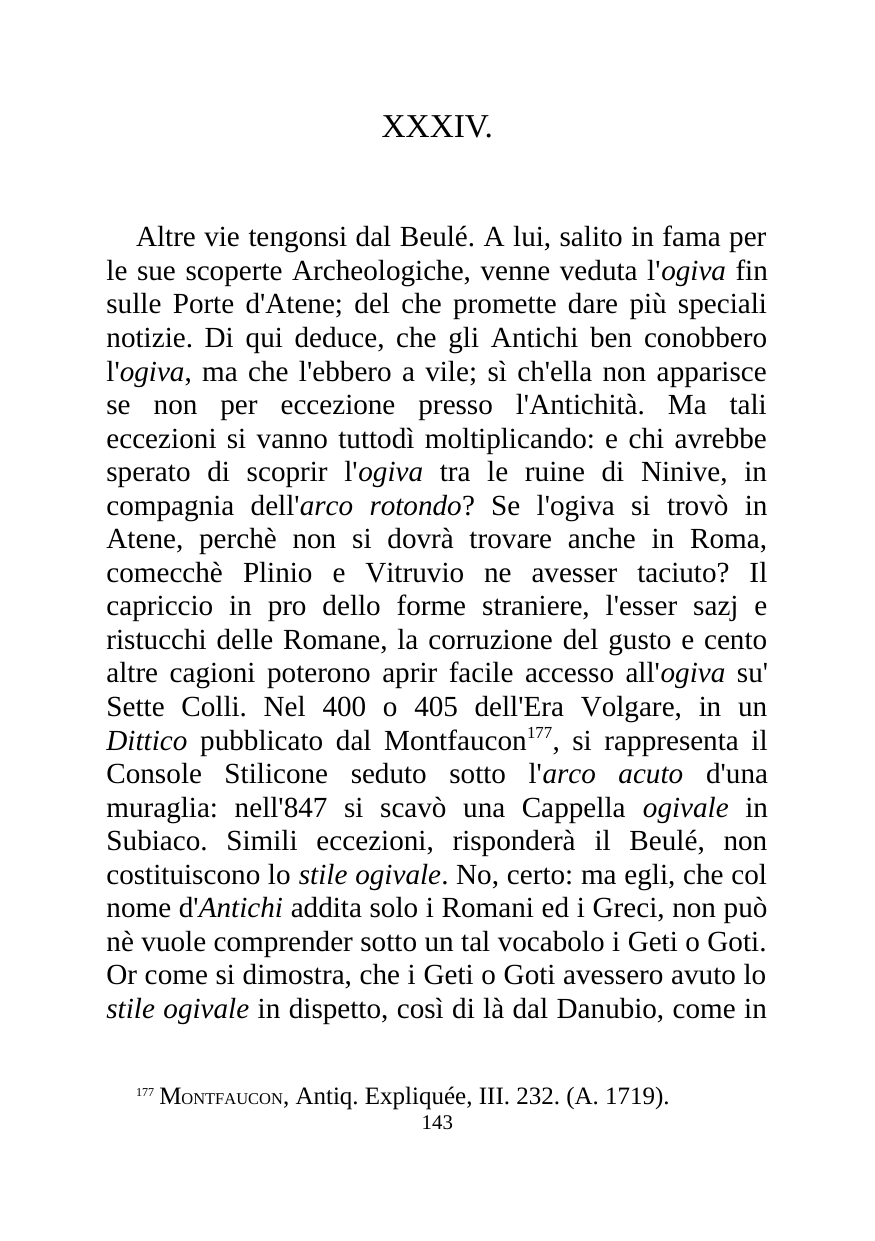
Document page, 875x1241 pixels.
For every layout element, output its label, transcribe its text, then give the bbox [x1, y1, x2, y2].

text Altre vie tengonsi dal Beulé. A lui, salito in fama per le sue scoperte Archeologiche, venne veduta l'ogiva fin sulle Porte d'Atene; del che promette dare più speciali notizie. Di qui deduce, che gli Antichi ben conobbero l'ogiva, ma che l'ebbero a vile; sì ch'ella non apparisce se non per eccezione presso l'Antichità. Ma tali eccezioni si vanno tuttodì moltiplicando: e chi avrebbe sperato di scoprir l'ogiva tra le ruine di Ninive, in compagnia dell'arco rotondo? Se l'ogiva si trovò in Atene, perchè non si dovrà trovare anche in Roma, comecchè Plinio e Vitruvio ne avesser taciuto? Il capriccio in pro dello forme straniere, l'esser sazj e ristucchi delle Romane, la corruzione del gusto e cento altre cagioni poterono aprir facile accesso all'ogiva su' Sette Colli. Nel 400 o 405 dell'Era Volgare, in un Dittico pubblicato dal Montfaucon, si rappresenta il Console Stilicone seduto sotto l'arco acuto d'una muraglia: nell'847 si scavò una Cappella ogivale in Subiaco. Simili eccezioni, risponderà il Beulé, non costituiscono lo stile ogivale. No, certo: ma egli, che col nome d'Antichi addita solo i Romani ed i Greci, non può nè vuole comprender sotto un tal vocabolo i Geti o Goti. Or come si dimostra, che i Geti o Goti avessero avuto lo stile ogivale in dispetto, così di là dal Danubio, come in [106, 219, 768, 1024]
subtitle XXXIV. [106, 106, 768, 144]
text Montfaucon, Antiq. Expliquée, III. 232. (A. 1719). [106, 1081, 768, 1110]
